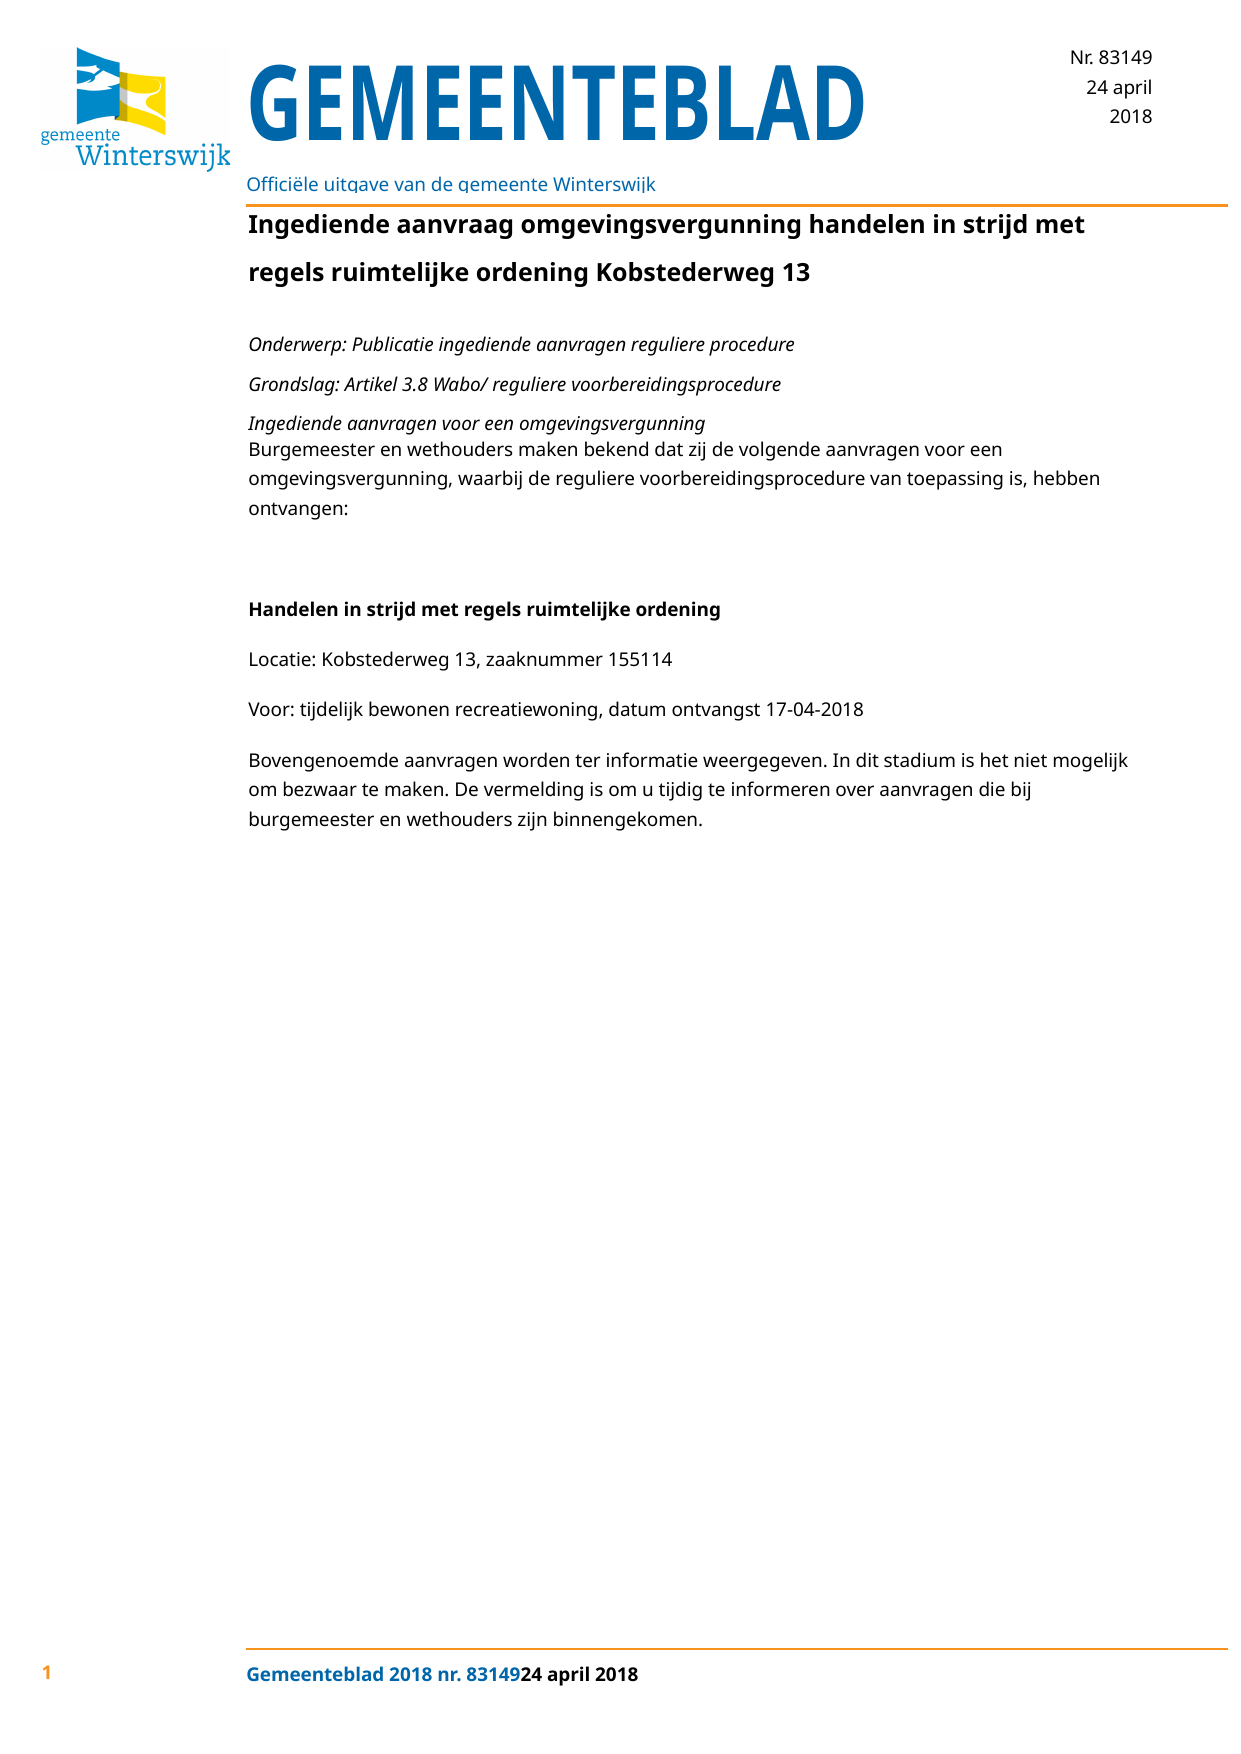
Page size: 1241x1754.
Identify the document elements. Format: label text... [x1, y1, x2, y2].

text Burgemeester en wethouders maken bekend dat zij de volgende aanvragen voor een omgevingsvergunning, waarbij de reguliere voorbereidingsprocedure van toepassing is, hebben ontvangen: [248, 436, 1152, 521]
text Onderwerp: Publicatie ingediende aanvragen reguliere procedure [248, 331, 1152, 357]
text Voor: tijdelijk bewonen recreatiewoning, datum ontvangst 17-04-2018 [248, 697, 1152, 722]
text Bovengenoemde aanvragen worden ter informatie weergegeven. In dit stadium is het niet mogelijk om bezwaar te maken. De vermelding is om u tijdig te informeren over aanvragen die bij burgemeester en wethouders zijn binnengekomen. [248, 747, 1152, 832]
text Grondslag: Artikel 3.8 Wabo/ reguliere voorbereidingsprocedure [248, 371, 1152, 396]
text Locatie: Kobstederweg 13, zaaknummer 155114 [248, 646, 1152, 672]
text Ingediende aanvragen voor een omgevingsvergunning [248, 410, 1152, 436]
picture [225, 153, 231, 162]
picture [41, 47, 231, 172]
text Ingediende aanvraag omgevingsvergunning handelen in strijd met regels ruimtelijke ordening Kobstederweg 13 [248, 207, 1152, 288]
text Handelen in strijd met regels ruimtelijke ordening [248, 596, 1152, 621]
